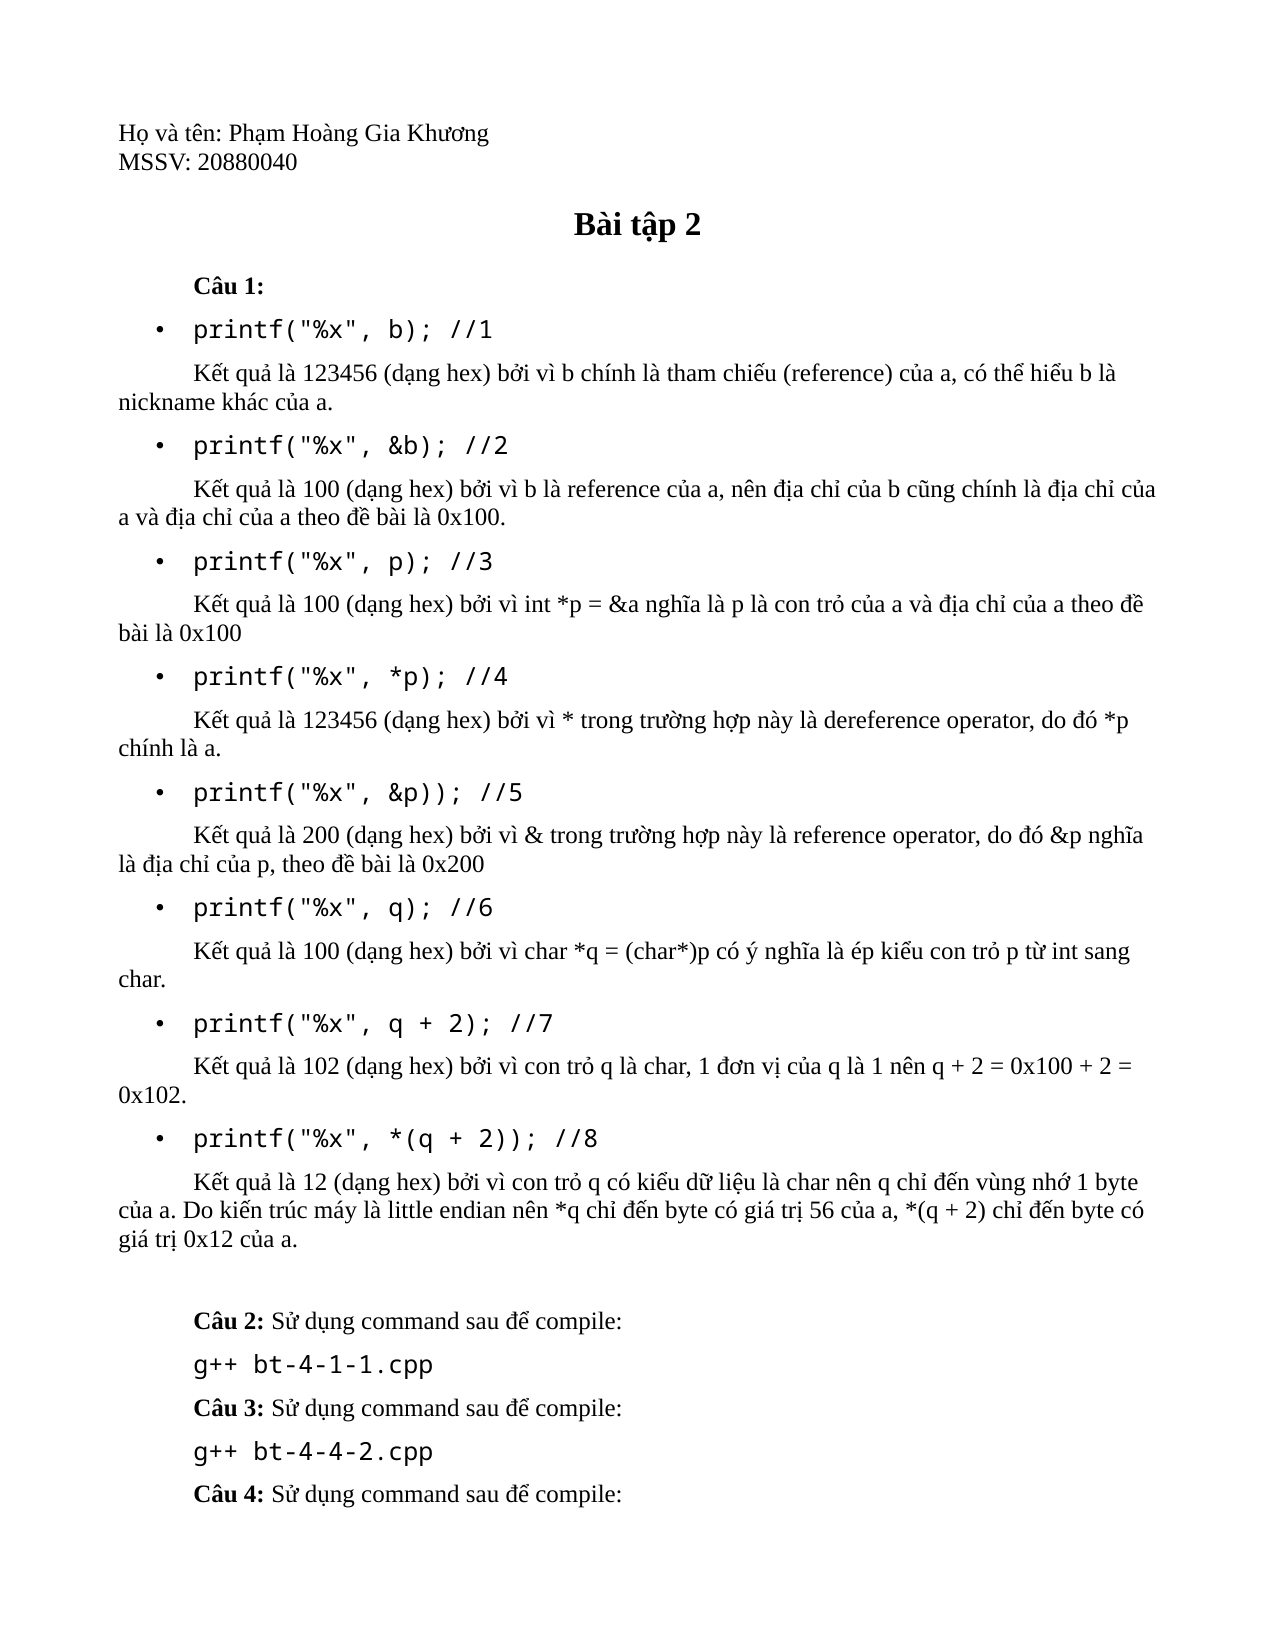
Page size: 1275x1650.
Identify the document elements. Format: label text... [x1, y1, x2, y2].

text Câu 3: Sử dụng command sau để compile: [118, 1393, 1157, 1421]
text Kết quả là 200 (dạng hex) bởi vì & trong trường hợp này là reference operator, do đó &p nghĩa là địa chỉ của p, theo đề bài là 0x200 [118, 820, 1157, 878]
text Câu 2: Sử dụng command sau để compile: [118, 1306, 1157, 1334]
text Câu 1: [118, 271, 1157, 300]
list printf("%x", p); //3 [156, 543, 1157, 577]
text Họ và tên: Phạm Hoàng Gia Khương [118, 118, 1157, 147]
text g++ bt-4-4-2.cpp [118, 1433, 1157, 1467]
list printf("%x", *(q + 2)); //8 [156, 1121, 1157, 1155]
text g++ bt-4-1-1.cpp [118, 1347, 1157, 1381]
list printf("%x", b); //1 [156, 312, 1157, 346]
list printf("%x", *p); //4 [156, 659, 1157, 693]
text Kết quả là 102 (dạng hex) bởi vì con trỏ q là char, 1 đơn vị của q là 1 nên q + 2 = 0x100 + 2 = 0x102. [118, 1051, 1157, 1109]
text MSSV: 20880040 [118, 147, 1157, 176]
list printf("%x", &p)); //5 [156, 774, 1157, 808]
list printf("%x", &b); //2 [156, 428, 1157, 462]
text Kết quả là 100 (dạng hex) bởi vì int *p = &a nghĩa là p là con trỏ của a và địa chỉ của a theo đề bài là 0x100 [118, 589, 1157, 647]
text Kết quả là 123456 (dạng hex) bởi vì * trong trường hợp này là dereference operator, do đó *p chính là a. [118, 705, 1157, 762]
list printf("%x", q + 2); //7 [156, 1005, 1157, 1039]
text Câu 4: Sử dụng command sau để compile: [118, 1479, 1157, 1508]
text Kết quả là 123456 (dạng hex) bởi vì b chính là tham chiếu (reference) của a, có thể hiểu b là nickname khác của a. [118, 358, 1157, 416]
text Kết quả là 100 (dạng hex) bởi vì b là reference của a, nên địa chỉ của b cũng chính là địa chỉ của a và địa chỉ của a theo đề bài là 0x100. [118, 474, 1157, 531]
text Kết quả là 12 (dạng hex) bởi vì con trỏ q có kiểu dữ liệu là char nên q chỉ đến vùng nhớ 1 byte của a. Do kiến trúc máy là little endian nên *q chỉ đến byte có giá trị 56 của a, *(q + 2) chỉ đến byte có giá trị 0x12 của a. [118, 1167, 1157, 1253]
text Bài tập 2 [118, 204, 1157, 243]
list printf("%x", q); //6 [156, 890, 1157, 924]
text Kết quả là 100 (dạng hex) bởi vì char *q = (char*)p có ý nghĩa là ép kiểu con trỏ p từ int sang char. [118, 936, 1157, 993]
